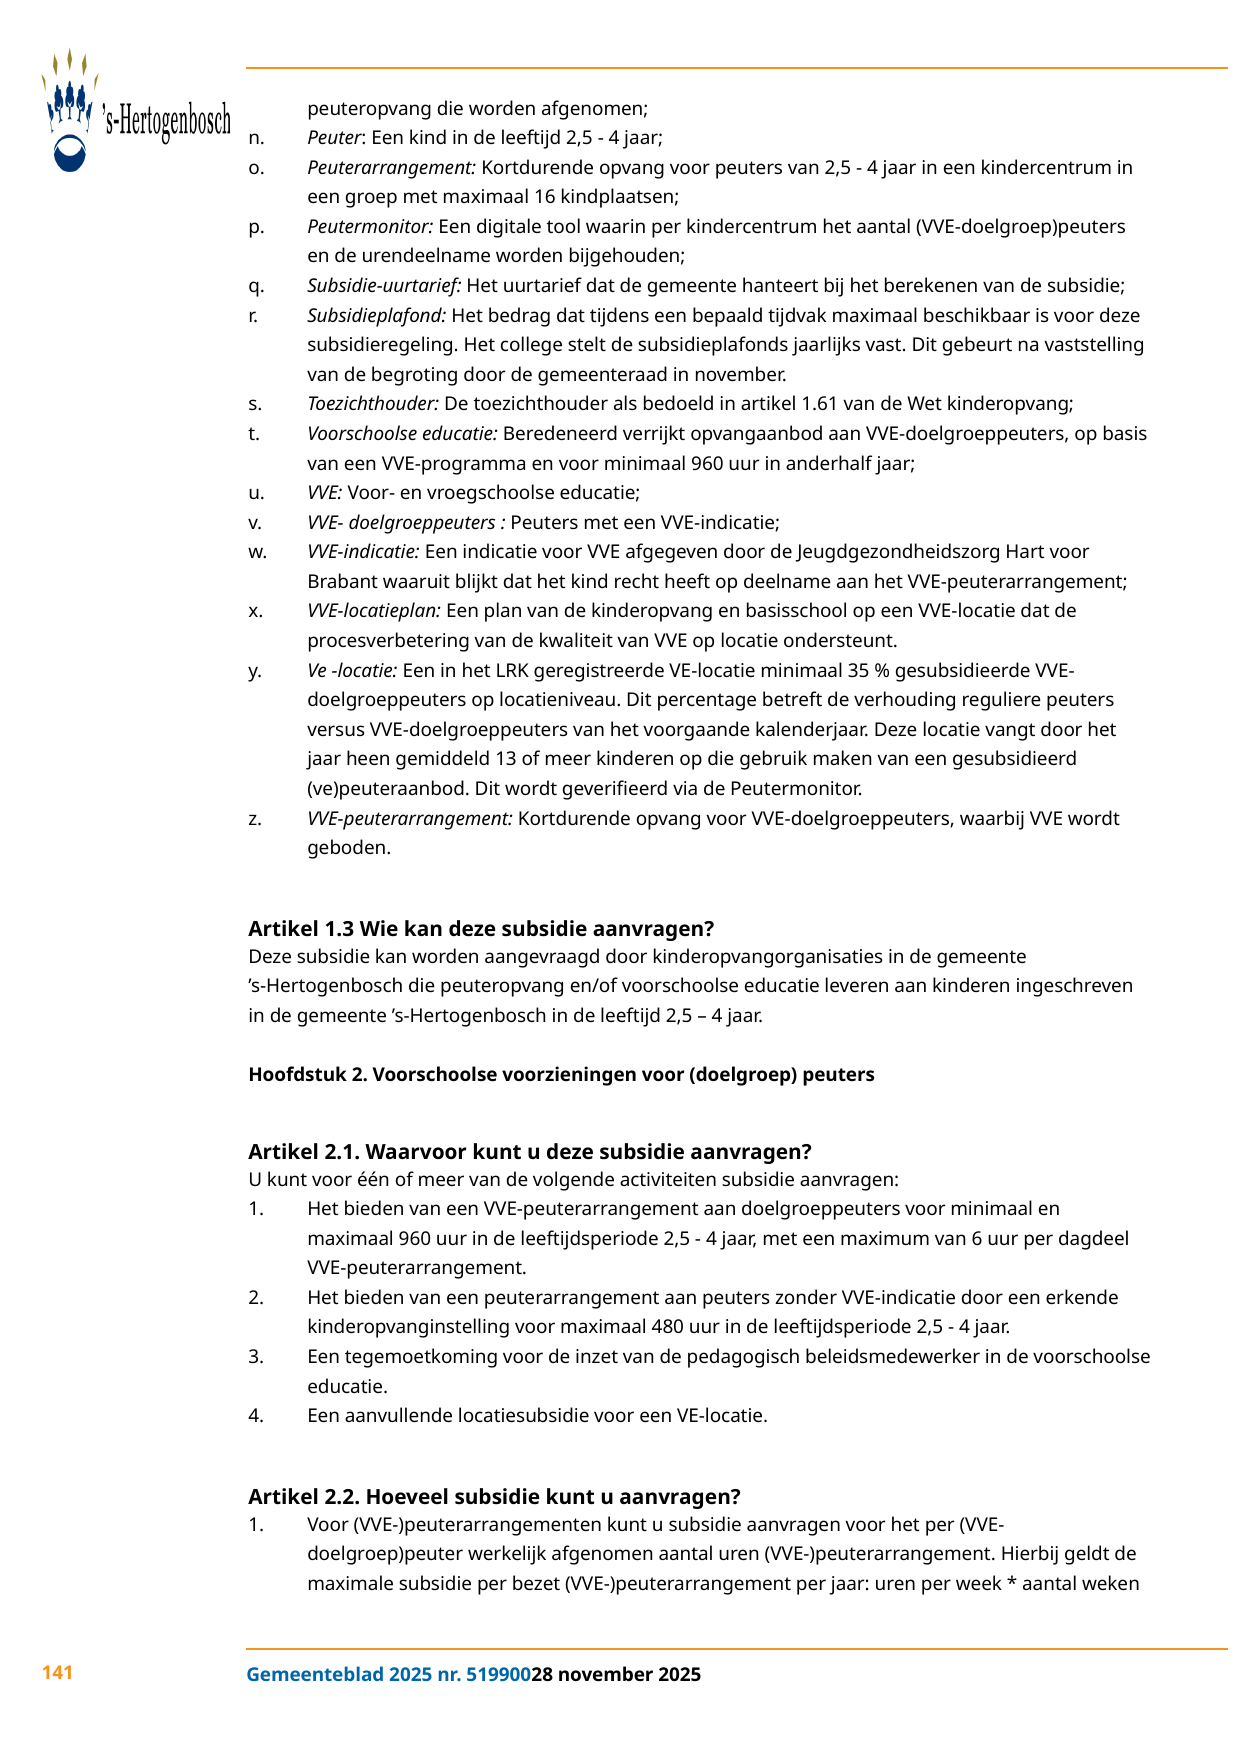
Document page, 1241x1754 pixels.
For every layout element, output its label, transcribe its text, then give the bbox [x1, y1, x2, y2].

text Hoofdstuk 2. Voorschoolse voorzieningen voor (doelgroep) peuters [248, 1061, 1152, 1087]
text Artikel 2.1. Waarvoor kunt u deze subsidie aanvragen? [248, 1137, 1152, 1166]
list VVE-indicatie: Een indicatie voor VVE afgegeven door de Jeugdgezondheidszorg Hart voor Brabant waaruit blijkt dat het kind recht heeft op deelname aan het VVE-peuterarrangement; [248, 538, 1152, 594]
list Een aanvullende locatiesubsidie voor een VE-locatie. [248, 1402, 1152, 1428]
picture [41, 47, 231, 172]
text Deze subsidie kan worden aangevraagd door kinderopvangorganisaties in de gemeente [248, 943, 1152, 968]
text Artikel 2.2. Hoeveel subsidie kunt u aanvragen? [248, 1482, 1152, 1511]
list Ve -locatie: Een in het LRK geregistreerde VE-locatie minimaal 35 % gesubsidieerde VVE-doelgroeppeuters op locatieniveau. Dit percentage betreft de verhouding reguliere peuters versus VVE-doelgroeppeuters van het voorgaande kalenderjaar. Deze locatie vangt door het jaar heen gemiddeld 13 of meer kinderen op die gebruik maken van een gesubsidieerd (ve)peuteraanbod. Dit wordt geverifieerd via de Peutermonitor. [248, 657, 1152, 801]
list Peuterarrangement: Kortdurende opvang voor peuters van 2,5 - 4 jaar in een kindercentrum in een groep met maximaal 16 kindplaatsen; [248, 154, 1152, 209]
list VVE: Voor- en vroegschoolse educatie; [248, 479, 1152, 505]
list Voor (VVE-)peuterarrangementen kunt u subsidie aanvragen voor het per (VVE-doelgroep)peuter werkelijk afgenomen aantal uren (VVE-)peuterarrangement. Hierbij geldt de maximale subsidie per bezet (VVE-)peuterarrangement per jaar: uren per week * aantal weken [248, 1511, 1152, 1596]
list VVE- doelgroeppeuters : Peuters met een VVE-indicatie; [248, 509, 1152, 535]
list peuteropvang die worden afgenomen; [248, 95, 1152, 121]
list Subsidieplafond: Het bedrag dat tijdens een bepaald tijdvak maximaal beschikbaar is voor deze subsidieregeling. Het college stelt de subsidieplafonds jaarlijks vast. Dit gebeurt na vaststelling van de begroting door de gemeenteraad in november. [248, 302, 1152, 387]
text Artikel 1.3 Wie kan deze subsidie aanvragen? [248, 914, 1152, 943]
list Voorschoolse educatie: Beredeneerd verrijkt opvangaanbod aan VVE-doelgroeppeuters, op basis van een VVE-programma en voor minimaal 960 uur in anderhalf jaar; [248, 420, 1152, 476]
list Het bieden van een peuterarrangement aan peuters zonder VVE-indicatie door een erkende kinderopvanginstelling voor maximaal 480 uur in de leeftijdsperiode 2,5 - 4 jaar. [248, 1284, 1152, 1339]
list Peuter: Een kind in de leeftijd 2,5 - 4 jaar; [248, 124, 1152, 150]
list VVE-locatieplan: Een plan van de kinderopvang en basisschool op een VVE-locatie dat de procesverbetering van de kwaliteit van VVE op locatie ondersteunt. [248, 598, 1152, 653]
list Toezichthouder: De toezichthouder als bedoeld in artikel 1.61 van de Wet kinderopvang; [248, 391, 1152, 416]
list Het bieden van een VVE-peuterarrangement aan doelgroeppeuters voor minimaal en maximaal 960 uur in de leeftijdsperiode 2,5 - 4 jaar, met een maximum van 6 uur per dagdeel VVE-peuterarrangement. [248, 1195, 1152, 1280]
list VVE-peuterarrangement: Kortdurende opvang voor VVE-doelgroeppeuters, waarbij VVE wordt geboden. [248, 805, 1152, 860]
list Subsidie-uurtarief: Het uurtarief dat de gemeente hanteert bij het berekenen van de subsidie; [248, 272, 1152, 298]
text ’s-Hertogenbosch die peuteropvang en/of voorschoolse educatie leveren aan kinderen ingeschreven in de gemeente ’s-Hertogenbosch in de leeftijd 2,5 – 4 jaar. [248, 972, 1152, 1028]
text U kunt voor één of meer van de volgende activiteiten subsidie aanvragen: [248, 1166, 1152, 1191]
list Peutermonitor: Een digitale tool waarin per kindercentrum het aantal (VVE-doelgroep)peuters en de urendeelname worden bijgehouden; [248, 213, 1152, 268]
list Een tegemoetkoming voor de inzet van de pedagogisch beleidsmedewerker in de voorschoolse educatie. [248, 1343, 1152, 1398]
